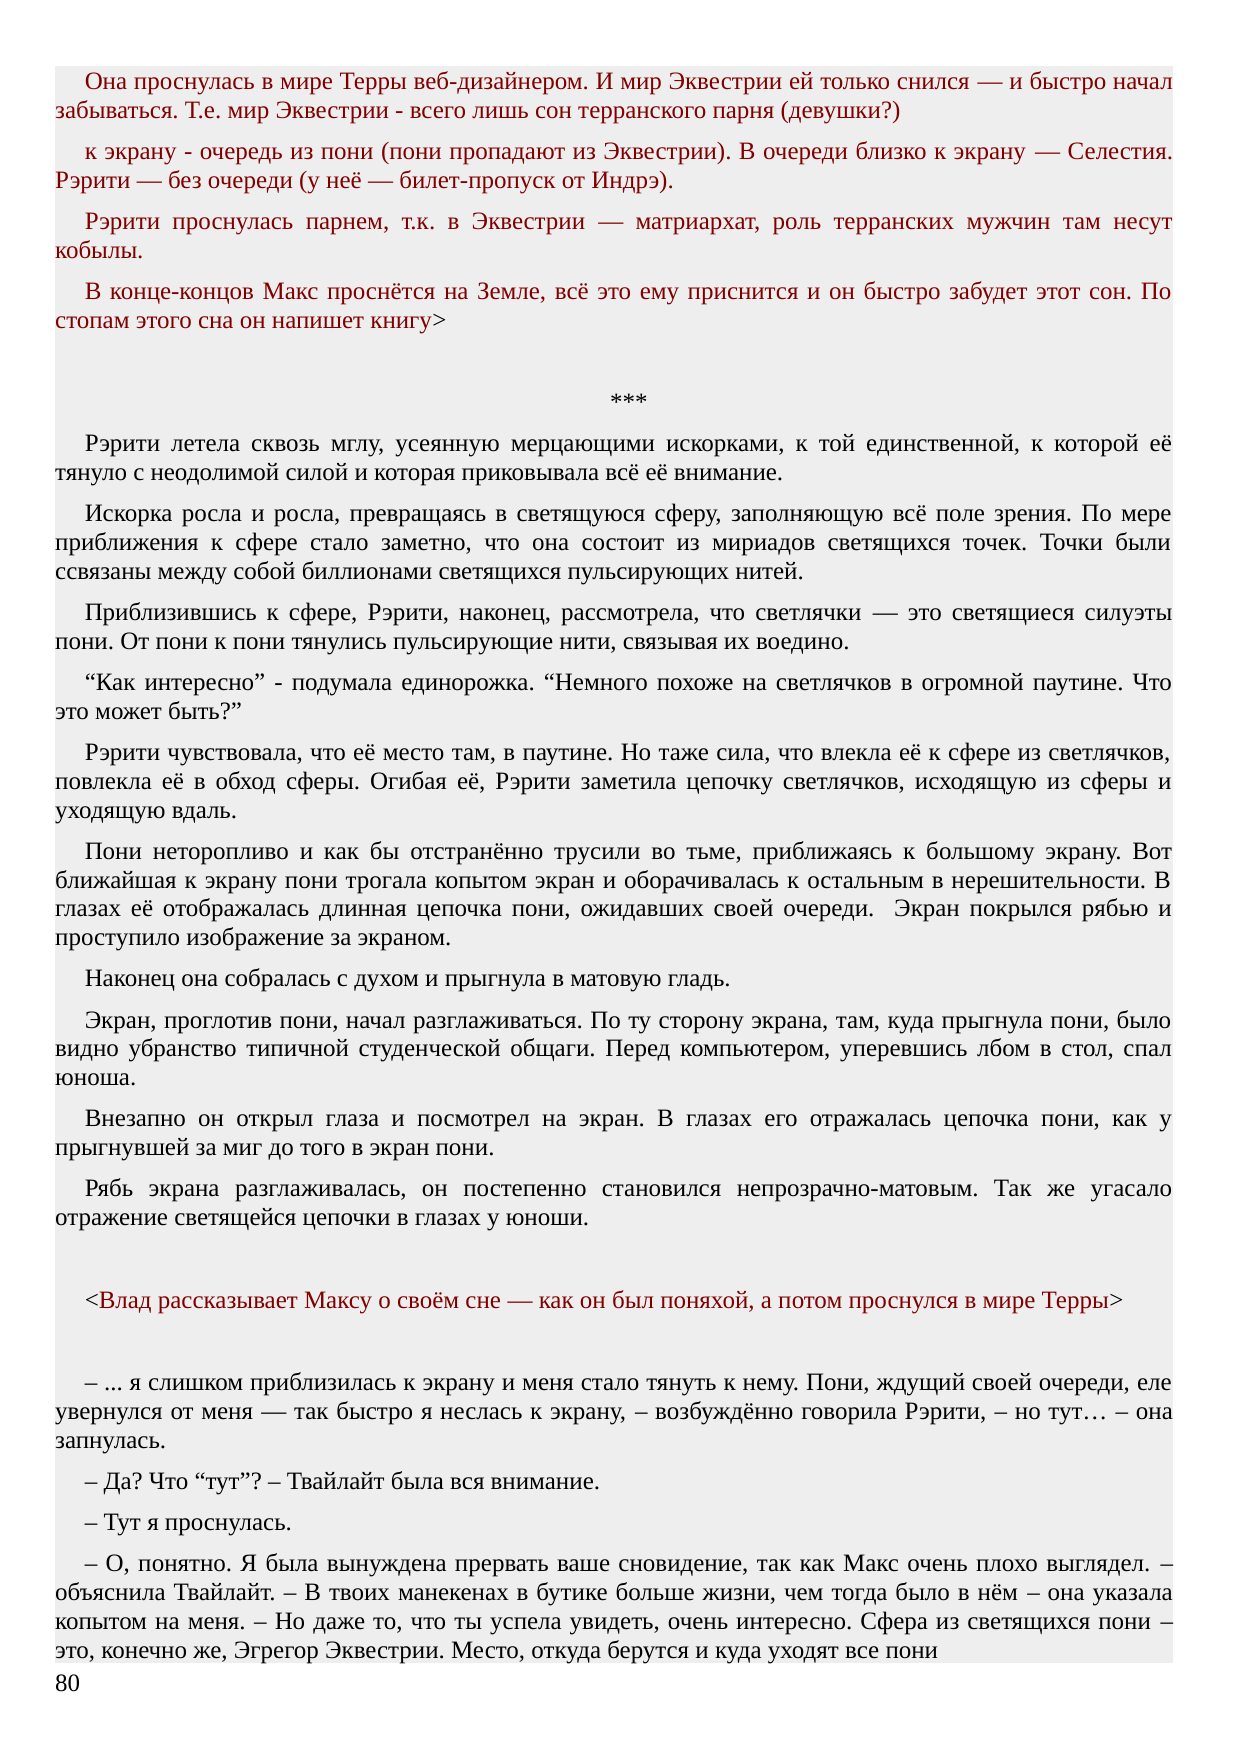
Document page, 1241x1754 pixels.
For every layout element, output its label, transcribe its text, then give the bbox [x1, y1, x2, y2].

text *** [55, 387, 1173, 416]
text – О, понятно. Я была вынуждена прервать ваше сновидение, так как Макс очень плохо выглядел. – объяснила Твайлайт. – В твоих манекенах в бутике больше жизни, чем тогда было в нём – она указала копытом на меня. – Но даже то, что ты успела увидеть, очень интересно. Сфера из светящихся пони – это, конечно же, Эгрегор Эквестрии. Место, откуда берутся и куда уходят все пони [55, 1548, 1173, 1663]
text Рэрити проснулась парнем, т.к. в Эквестрии — матриархат, роль терранских мужчин там несут кобылы. [55, 206, 1173, 263]
text Внезапно он открыл глаза и посмотрел на экран. В глазах его отражалась цепочка пони, как у прыгнувшей за миг до того в экран пони. [55, 1103, 1173, 1161]
text – Да? Что “тут”? – Твайлайт была вся внимание. [55, 1466, 1173, 1495]
text В конце-концов Макс проснётся на Земле, всё это ему приснится и он быстро забудет этот сон. По стопам этого сна он напишет книгу> [55, 276, 1173, 333]
text Рэрити летела сквозь мглу, усеянную мерцающими искорками, к той единственной, к которой её тянуло с неодолимой силой и которая приковывала всё её внимание. [55, 428, 1173, 486]
text Наконец она собралась с духом и прыгнула в матовую гладь. [55, 963, 1173, 992]
text Искорка росла и росла, превращаясь в светящуюся сферу, заполняющую всё поле зрения. По мере приближения к сфере стало заметно, что она состоит из мириадов светящихся точек. Точки были ссвязаны между собой биллионами светящихся пульсирующих нитей. [55, 498, 1173, 585]
text Рэрити чувствовала, что её место там, в паутине. Но таже сила, что влекла её к сфере из светлячков, повлекла её в обход сферы. Огибая её, Рэрити заметила цепочку светлячков, исходящую из сферы и уходящую вдаль. [55, 737, 1173, 823]
text – ... я слишком приблизилась к экрану и меня стало тянуть к нему. Пони, ждущий своей очереди, еле увернулся от меня — так быстро я неслась к экрану, – возбуждённо говорила Рэрити, – но тут… – она запнулась. [55, 1367, 1173, 1453]
text – Тут я проснулась. [55, 1507, 1173, 1536]
text Пони неторопливо и как бы отстранённо трусили во тьме, приближаясь к большому экрану. Вот ближайшая к экрану пони трогала копытом экран и оборачивалась к остальным в нерешительности. В глазах её отображалась длинная цепочка пони, ожидавших своей очереди. Экран покрылся рябью и проступило изображение за экраном. [55, 836, 1173, 951]
text Она проснулась в мире Терры веб-дизайнером. И мир Эквестрии ей только снился — и быстро начал забываться. Т.е. мир Эквестрии - всего лишь сон терранского парня (девушки?) [55, 66, 1173, 123]
text к экрану - очередь из пони (пони пропадают из Эквестрии). В очереди близко к экрану — Селестия. Рэрити — без очереди (у неё — билет-пропуск от Индрэ). [55, 136, 1173, 193]
text Приблизившись к сфере, Рэрити, наконец, рассмотрела, что светлячки — это светящиеся силуэты пони. От пони к пони тянулись пульсирующие нити, связывая их воедино. [55, 597, 1173, 655]
text Экран, проглотив пони, начал разглаживаться. По ту сторону экрана, там, куда прыгнула пони, было видно убранство типичной студенческой общаги. Перед компьютером, уперевшись лбом в стол, спал юноша. [55, 1005, 1173, 1091]
text <Влад рассказывает Максу о своём сне — как он был поняхой, а потом проснулся в мире Терры> [55, 1285, 1173, 1313]
text “Как интересно” - подумала единорожка. “Немного похоже на светлячков в огромной паутине. Что это может быть?” [55, 667, 1173, 725]
text Рябь экрана разглаживалась, он постепенно становился непрозрачно-матовым. Так же угасало отражение светящейся цепочки в глазах у юноши. [55, 1173, 1173, 1231]
